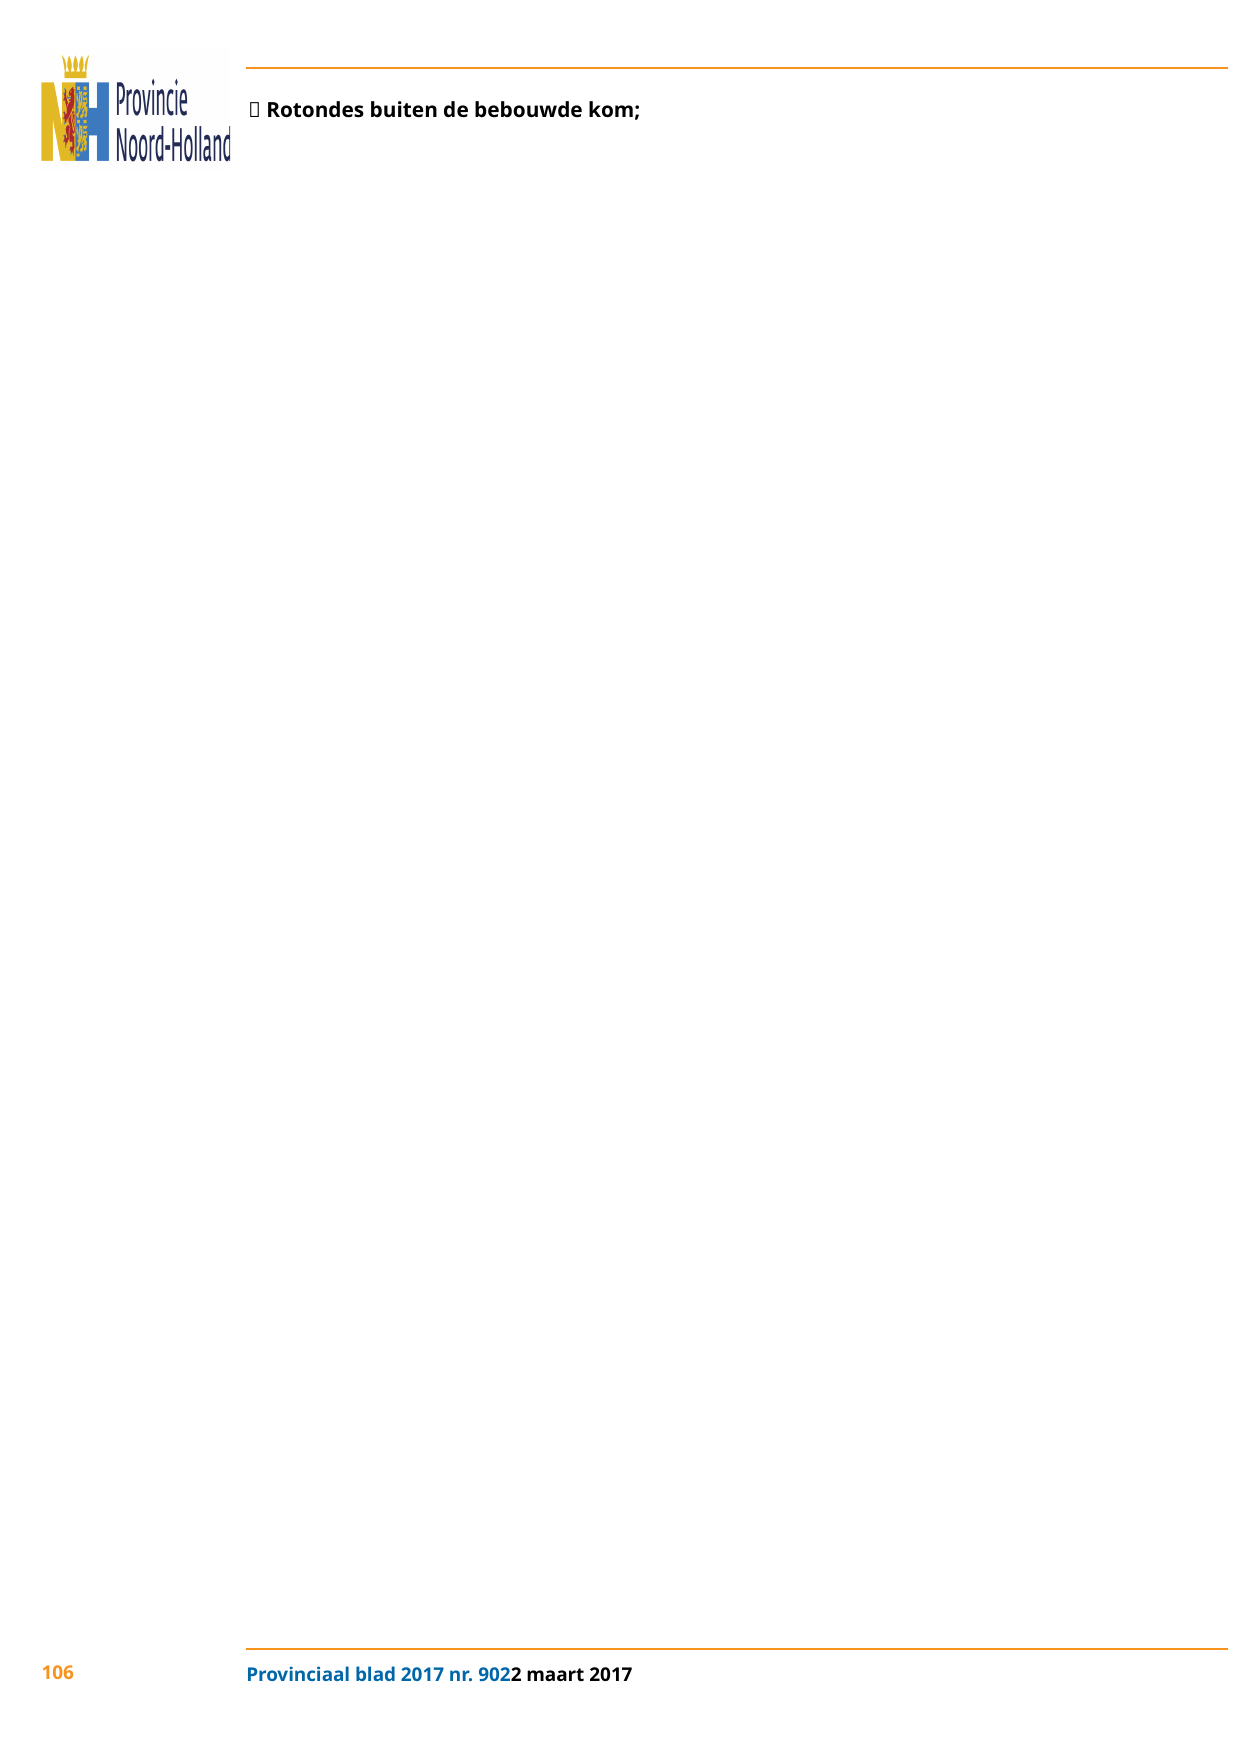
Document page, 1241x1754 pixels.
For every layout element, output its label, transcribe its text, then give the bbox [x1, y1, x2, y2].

picture [41, 47, 231, 172]
text  Rotondes buiten de bebouwde kom; [248, 95, 1152, 123]
